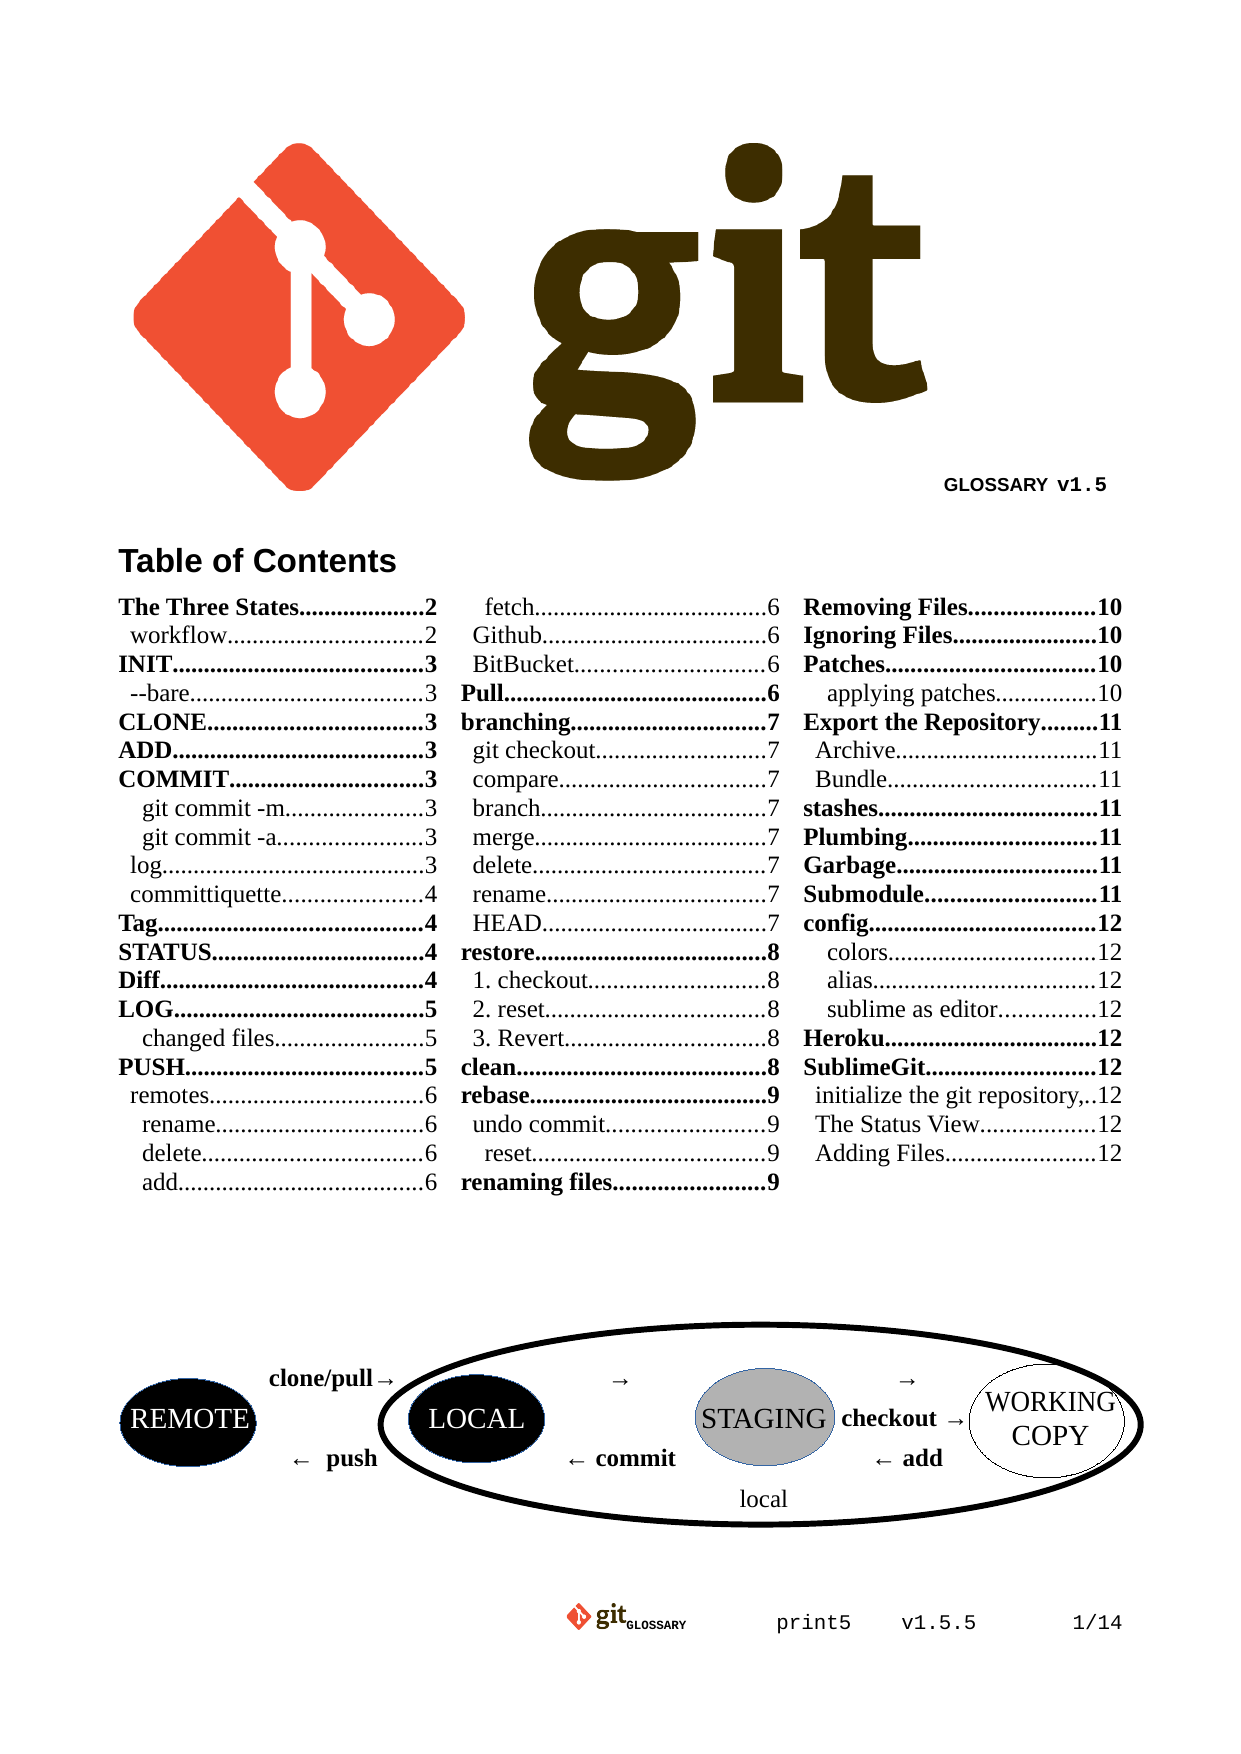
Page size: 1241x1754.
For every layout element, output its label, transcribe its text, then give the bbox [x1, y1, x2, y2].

table_cell local [450, 1478, 1071, 1518]
text INIT 3 [118, 649, 437, 678]
table_cell [261, 1478, 405, 1518]
table_header WORKING COPY [979, 1357, 1122, 1478]
table_cell [405, 1478, 590, 1518]
text committiquette 4 [130, 879, 437, 908]
text clean 8 [461, 1052, 779, 1081]
text changed files 5 [142, 1023, 437, 1052]
text delete 7 [472, 851, 779, 879]
text applying patches 10 [827, 678, 1122, 707]
text log 3 [130, 851, 437, 879]
table_cell [931, 1478, 1122, 1518]
text Archive 11 [815, 736, 1122, 764]
text 3. Revert 8 [472, 1023, 779, 1052]
text fetch 6 [484, 592, 779, 621]
text 2. reset 8 [472, 994, 779, 1023]
text --bare 3 [130, 678, 437, 707]
text git checkout 7 [472, 736, 779, 764]
text The Status View 12 [815, 1109, 1122, 1138]
text Garbage 11 [803, 851, 1122, 879]
table_header → [548, 1357, 692, 1397]
text sublime as editor 12 [827, 994, 1122, 1023]
text alias 12 [827, 966, 1122, 994]
text add 6 [142, 1167, 437, 1196]
text LOG 5 [118, 994, 437, 1023]
text Plumbing 11 [803, 822, 1122, 851]
table_header REMOTE [118, 1357, 261, 1478]
table_cell [118, 1478, 261, 1518]
table_cell [384, 1398, 405, 1438]
text 1. checkout 8 [472, 966, 779, 994]
table_header → [835, 1357, 979, 1397]
text Github 6 [472, 621, 779, 649]
text delete 6 [142, 1138, 437, 1167]
text workflow 2 [130, 621, 437, 649]
text Heroku 12 [803, 1023, 1122, 1052]
text initialize the git repository, 12 [815, 1081, 1122, 1109]
text Submodule 11 [803, 879, 1122, 908]
text Tag 4 [118, 908, 437, 937]
text PUSH 5 [118, 1052, 437, 1081]
table_cell [261, 1398, 389, 1438]
text rebase 9 [461, 1081, 779, 1109]
text COMMIT 3 [118, 764, 437, 793]
text Patches 10 [803, 649, 1122, 678]
text Ignoring Files 10 [803, 621, 1122, 649]
text Bundle 11 [815, 764, 1122, 793]
title GLOSSARY v1.5 [118, 143, 1122, 503]
text Pull 6 [461, 678, 779, 707]
text git commit -m 3 [142, 793, 437, 822]
picture [566, 1603, 627, 1630]
text ADD 3 [118, 736, 437, 764]
text undo commit 9 [472, 1109, 779, 1138]
table_cell ← add [835, 1438, 979, 1478]
text Export the Repository 11 [803, 707, 1122, 736]
text CLONE 3 [118, 707, 437, 736]
subtitle Table of Contents [118, 541, 1122, 579]
text compare 7 [472, 764, 779, 793]
text renaming files 9 [461, 1167, 779, 1196]
table_cell ← push [261, 1438, 405, 1478]
text branching 7 [461, 707, 779, 736]
text SublimeGit 12 [803, 1052, 1122, 1081]
text HEAD 7 [472, 908, 779, 937]
table_cell checkout → [835, 1398, 979, 1438]
text restore 8 [461, 937, 779, 966]
text Diff 4 [118, 966, 437, 994]
table_header LOCAL [405, 1357, 548, 1478]
text Removing Files 10 [803, 592, 1122, 621]
table_cell ← commit [548, 1438, 692, 1478]
text Adding Files 12 [815, 1138, 1122, 1167]
text branch 7 [472, 793, 779, 822]
text remotes 6 [130, 1081, 437, 1109]
text stashes 11 [803, 793, 1122, 822]
table_header STAGING [692, 1357, 835, 1478]
table_header clone/pull→ [261, 1357, 405, 1397]
text config 12 [803, 908, 1122, 937]
text rename 7 [472, 879, 779, 908]
text STATUS 4 [118, 937, 437, 966]
text git commit -a 3 [142, 822, 437, 851]
text merge 7 [472, 822, 779, 851]
text rename 6 [142, 1109, 437, 1138]
text BitBucket 6 [472, 649, 779, 678]
text reset 9 [484, 1138, 779, 1167]
text colors 12 [827, 937, 1122, 966]
text The Three States 2 [118, 592, 437, 621]
picture [133, 143, 928, 491]
table_cell [548, 1398, 692, 1438]
